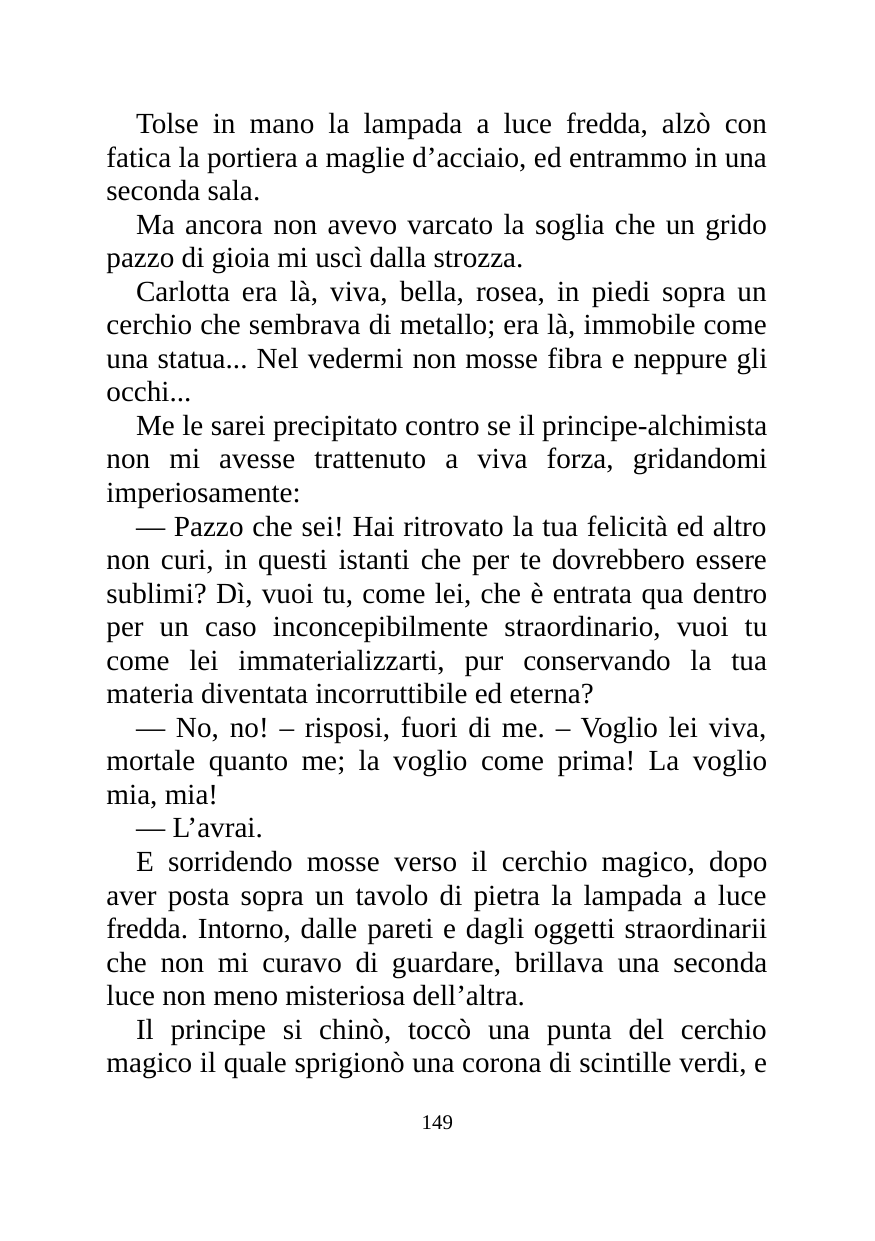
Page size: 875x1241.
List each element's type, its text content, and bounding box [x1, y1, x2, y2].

text — No, no! – risposi, fuori di me. – Voglio lei viva, mortale quanto me; la voglio come prima! La voglio mia, mia! [106, 710, 768, 811]
text — L’avrai. [106, 811, 768, 844]
text Me le sarei precipitato contro se il principe-alchimista non mi avesse trattenuto a viva forza, gridandomi imperiosamente: [106, 408, 768, 509]
text — Pazzo che sei! Hai ritrovato la tua felicità ed altro non curi, in questi istanti che per te dovrebbero essere sublimi? Dì, vuoi tu, come lei, che è entrata qua dentro per un caso inconcepibilmente straordinario, vuoi tu come lei immaterializzarti, pur conservando la tua materia diventata incorruttibile ed eterna? [106, 509, 768, 710]
text Ma ancora non avevo varcato la soglia che un grido pazzo di gioia mi uscì dalla strozza. [106, 207, 768, 274]
text E sorridendo mosse verso il cerchio magico, dopo aver posta sopra un tavolo di pietra la lampada a luce fredda. Intorno, dalle pareti e dagli oggetti straordinarii che non mi curavo di guardare, brillava una seconda luce non meno misteriosa dell’altra. [106, 844, 768, 1012]
text Tolse in mano la lampada a luce fredda, alzò con fatica la portiera a maglie d’acciaio, ed entrammo in una seconda sala. [106, 106, 768, 207]
text Carlotta era là, viva, bella, rosea, in piedi sopra un cerchio che sembrava di metallo; era là, immobile come una statua... Nel vedermi non mosse fibra e neppure gli occhi... [106, 274, 768, 408]
text Il principe si chinò, toccò una punta del cerchio magico il quale sprigionò una corona di scintille verdi, e [106, 1012, 768, 1079]
